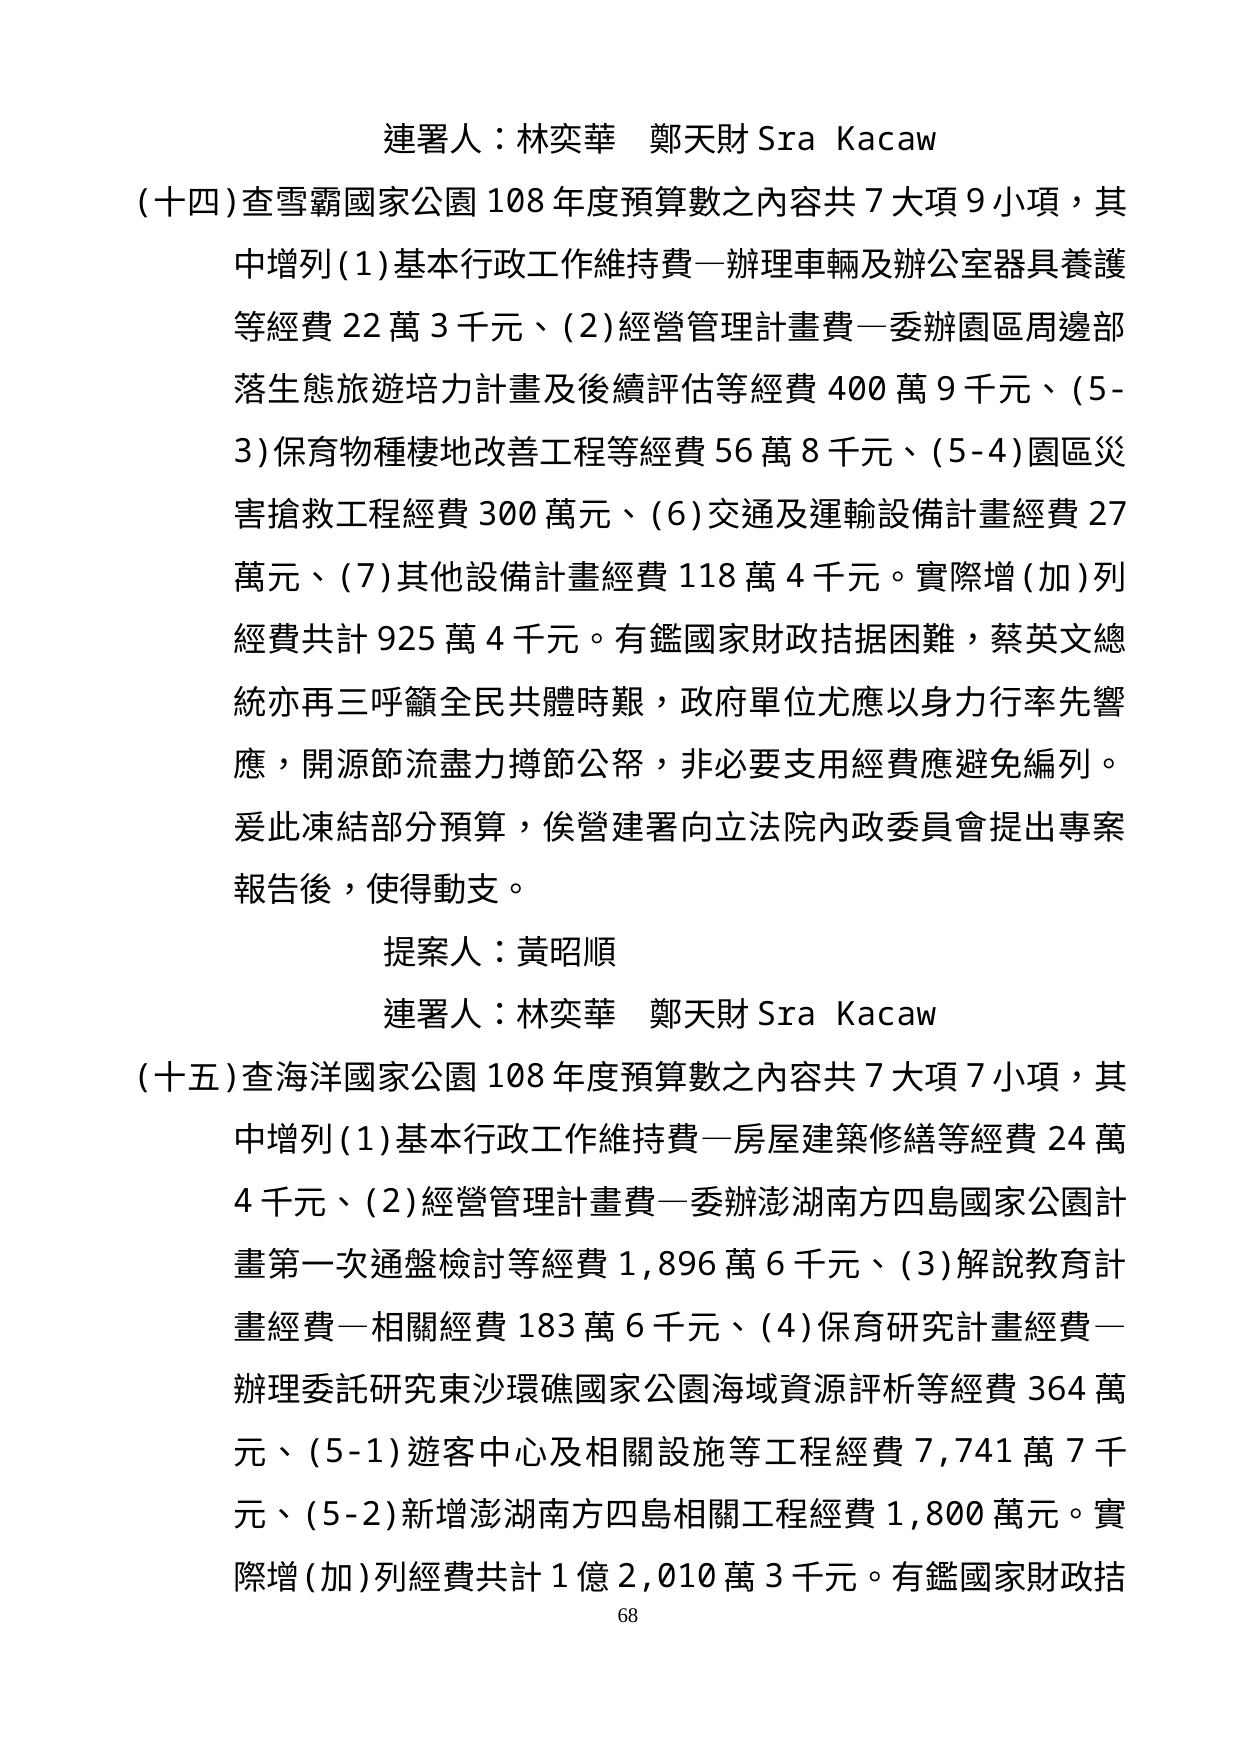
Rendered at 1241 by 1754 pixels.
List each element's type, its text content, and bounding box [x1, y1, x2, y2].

text 連署人：林奕華 鄭天財Sra Kacaw [383, 96, 1127, 158]
text 提案人：黃昭順 [383, 908, 1127, 971]
text (十四)查雪霸國家公園108年度預算數之內容共7大項9小項，其中增列(1)基本行政工作維持費—辦理車輛及辦公室器具養護等經費22萬3千元、(2)經營管理計畫費—委辦園區周邊部落生態旅遊培力計畫及後續評估等經費400萬9千元、(5-3)保育物種棲地改善工程等經費56萬8千元、(5-4)園區災害搶救工程經費300萬元、(6)交通及運輸設備計畫經費27萬元、(7)其他設備計畫經費118萬4千元。實際增(加)列經費共計925萬4千元。有鑑國家財政拮据困難，蔡英文總統亦再三呼籲全民共體時艱，政府單位尤應以身力行率先響應，開源節流盡力撙節公帑，非必要支用經費應避免編列。爰此凍結部分預算，俟營建署向立法院內政委員會提出專案報告後，使得動支。 [133, 158, 1127, 908]
text 連署人：林奕華 鄭天財Sra Kacaw [383, 971, 1127, 1033]
text (十五)查海洋國家公園108年度預算數之內容共7大項7小項，其中增列(1)基本行政工作維持費—房屋建築修繕等經費24萬4千元、(2)經營管理計畫費—委辦澎湖南方四島國家公園計畫第一次通盤檢討等經費1,896萬6千元、(3)解說教育計畫經費—相關經費183萬6千元、(4)保育研究計畫經費—辦理委託研究東沙環礁國家公園海域資源評析等經費364萬元、(5-1)遊客中心及相關設施等工程經費7,741萬7千元、(5-2)新增澎湖南方四島相關工程經費1,800萬元。實際增(加)列經費共計1億2,010萬3千元。有鑑國家財政拮 [133, 1033, 1127, 1596]
